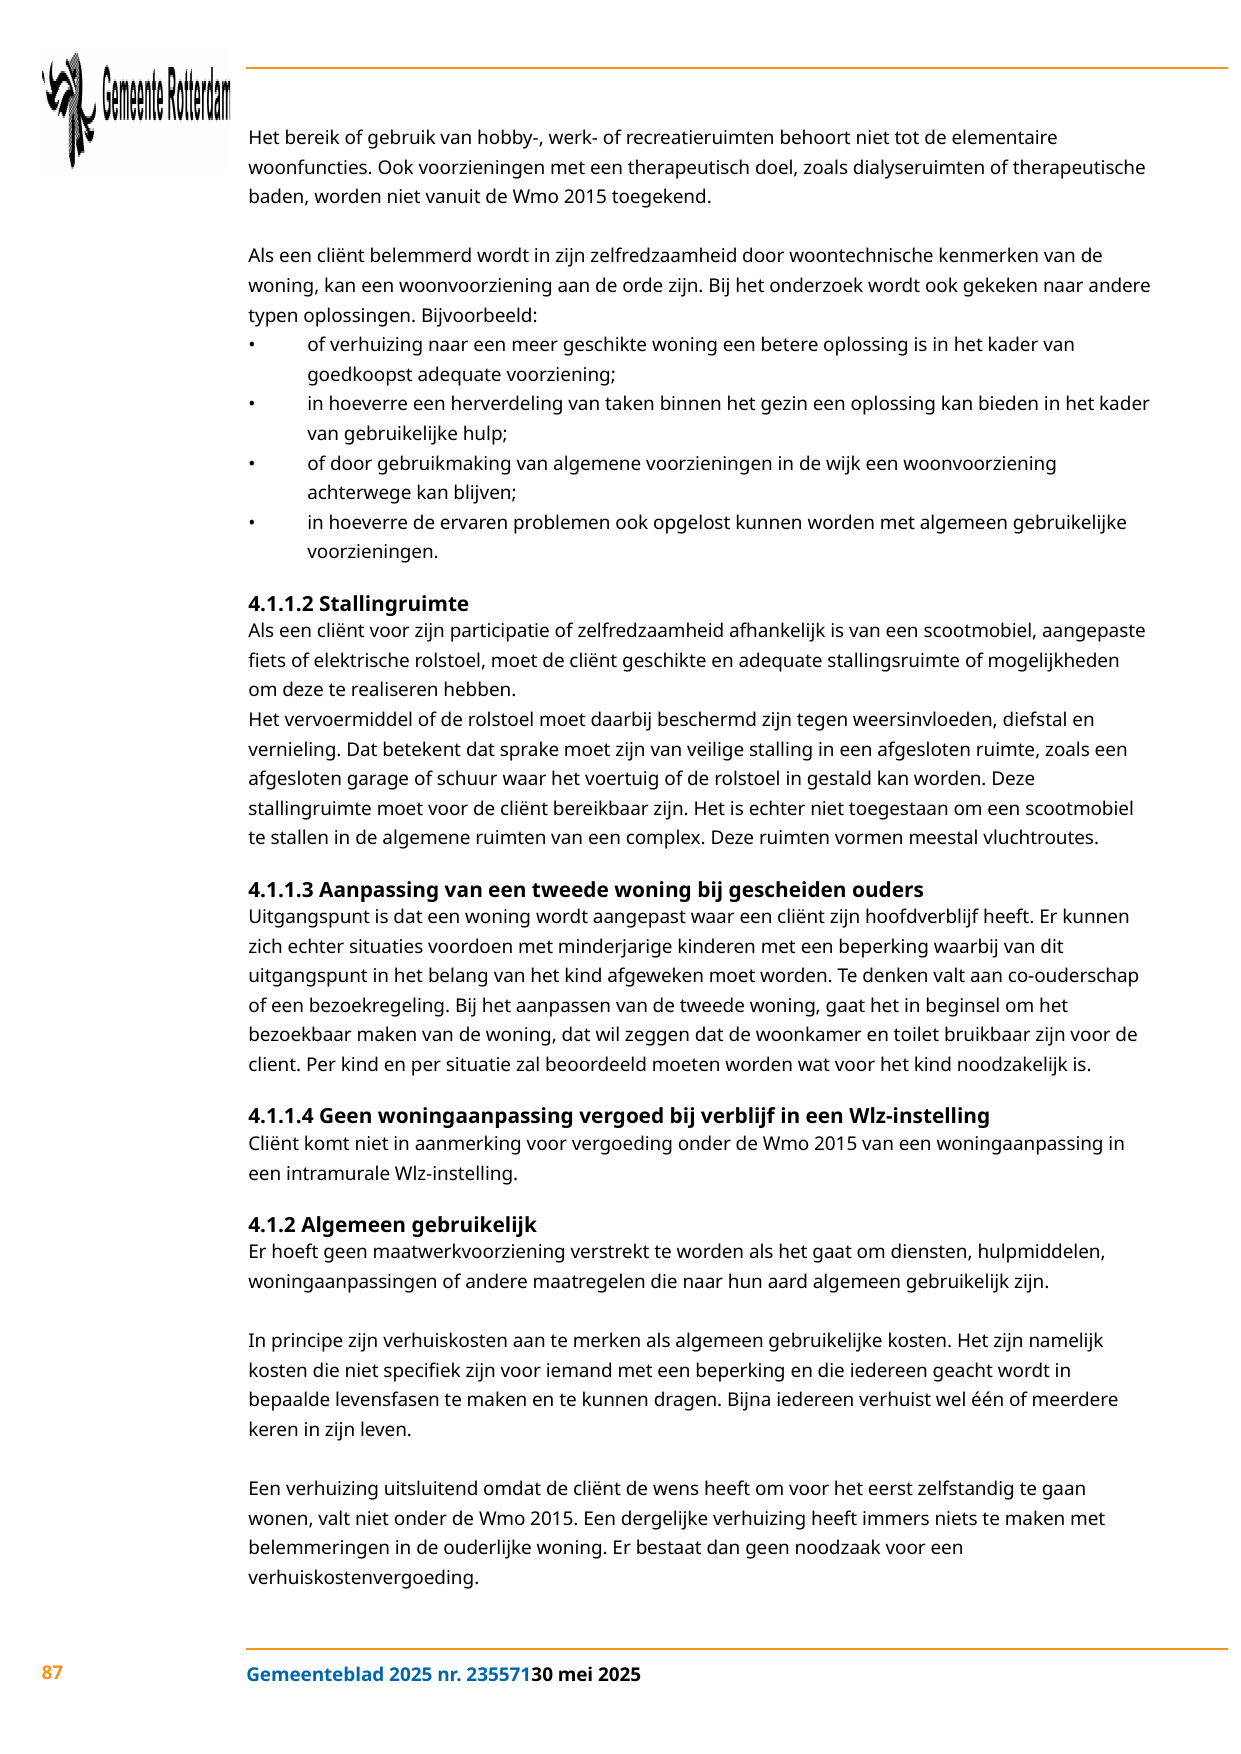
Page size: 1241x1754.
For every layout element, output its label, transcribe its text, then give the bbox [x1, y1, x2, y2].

text 4.1.2 Algemeen gebruikelijk [248, 1210, 1152, 1238]
text 4.1.1.4 Geen woningaanpassing vergoed bij verblijf in een Wlz-instelling [248, 1102, 1152, 1130]
text Uitgangspunt is dat een woning wordt aangepast waar een cliënt zijn hoofdverblijf heeft. Er kunnen zich echter situaties voordoen met minderjarige kinderen met een beperking waarbij van dit uitgangspunt in het belang van het kind afgeweken moet worden. Te denken valt aan co-ouderschap of een bezoekregeling. Bij het aanpassen van de tweede woning, gaat het in beginsel om het bezoekbaar maken van de woning, dat wil zeggen dat de woonkamer en toilet bruikbaar zijn voor de client. Per kind en per situatie zal beoordeeld moeten worden wat voor het kind noodzakelijk is. [248, 903, 1152, 1077]
list of door gebruikmaking van algemene voorzieningen in de wijk een woonvoorziening achterwege kan blijven; [248, 450, 1152, 505]
text Het vervoermiddel of de rolstoel moet daarbij beschermd zijn tegen weersinvloeden, diefstal en vernieling. Dat betekent dat sprake moet zijn van veilige stalling in een afgesloten ruimte, zoals een afgesloten garage of schuur waar het voertuig of de rolstoel in gestald kan worden. Deze stallingruimte moet voor de cliënt bereikbaar zijn. Het is echter niet toegestaan om een scootmobiel te stallen in de algemene ruimten van een complex. Deze ruimten vormen meestal vluchtroutes. [248, 706, 1152, 850]
text Cliënt komt niet in aanmerking voor vergoeding onder de Wmo 2015 van een woningaanpassing in een intramurale Wlz-instelling. [248, 1130, 1152, 1185]
text 4.1.1.2 Stallingruimte [248, 589, 1152, 617]
text In principe zijn verhuiskosten aan te merken als algemeen gebruikelijke kosten. Het zijn namelijk kosten die niet specifiek zijn voor iemand met een beperking en die iedereen geacht wordt in bepaalde levensfasen te maken en te kunnen dragen. Bijna iedereen verhuist wel één of meerdere keren in zijn leven. [248, 1327, 1152, 1442]
text Er hoeft geen maatwerkvoorziening verstrekt te worden als het gaat om diensten, hulpmiddelen, woningaanpassingen of andere maatregelen die naar hun aard algemeen gebruikelijk zijn. [248, 1238, 1152, 1294]
text 4.1.1.3 Aanpassing van een tweede woning bij gescheiden ouders [248, 875, 1152, 903]
list of verhuizing naar een meer geschikte woning een betere oplossing is in het kader van goedkoopst adequate voorziening; [248, 331, 1152, 387]
text Het bereik of gebruik van hobby-, werk- of recreatieruimten behoort niet tot de elementaire woonfuncties. Ook voorzieningen met een therapeutisch doel, zoals dialyseruimten of therapeutische baden, worden niet vanuit de Wmo 2015 toegekend. [248, 124, 1152, 209]
picture [41, 47, 231, 172]
text Een verhuizing uitsluitend omdat de cliënt de wens heeft om voor het eerst zelfstandig te gaan wonen, valt niet onder de Wmo 2015. Een dergelijke verhuizing heeft immers niets te maken met belemmeringen in de ouderlijke woning. Er bestaat dan geen noodzaak voor een verhuiskostenvergoeding. [248, 1475, 1152, 1590]
list in hoeverre een herverdeling van taken binnen het gezin een oplossing kan bieden in het kader van gebruikelijke hulp; [248, 391, 1152, 446]
list in hoeverre de ervaren problemen ook opgelost kunnen worden met algemeen gebruikelijke voorzieningen. [248, 509, 1152, 564]
text Als een cliënt voor zijn participatie of zelfredzaamheid afhankelijk is van een scootmobiel, aangepaste fiets of elektrische rolstoel, moet de cliënt geschikte en adequate stallingsruimte of mogelijkheden om deze te realiseren hebben. [248, 617, 1152, 702]
text Als een cliënt belemmerd wordt in zijn zelfredzaamheid door woontechnische kenmerken van de woning, kan een woonvoorziening aan de orde zijn. Bij het onderzoek wordt ook gekeken naar andere typen oplossingen. Bijvoorbeeld: [248, 243, 1152, 328]
